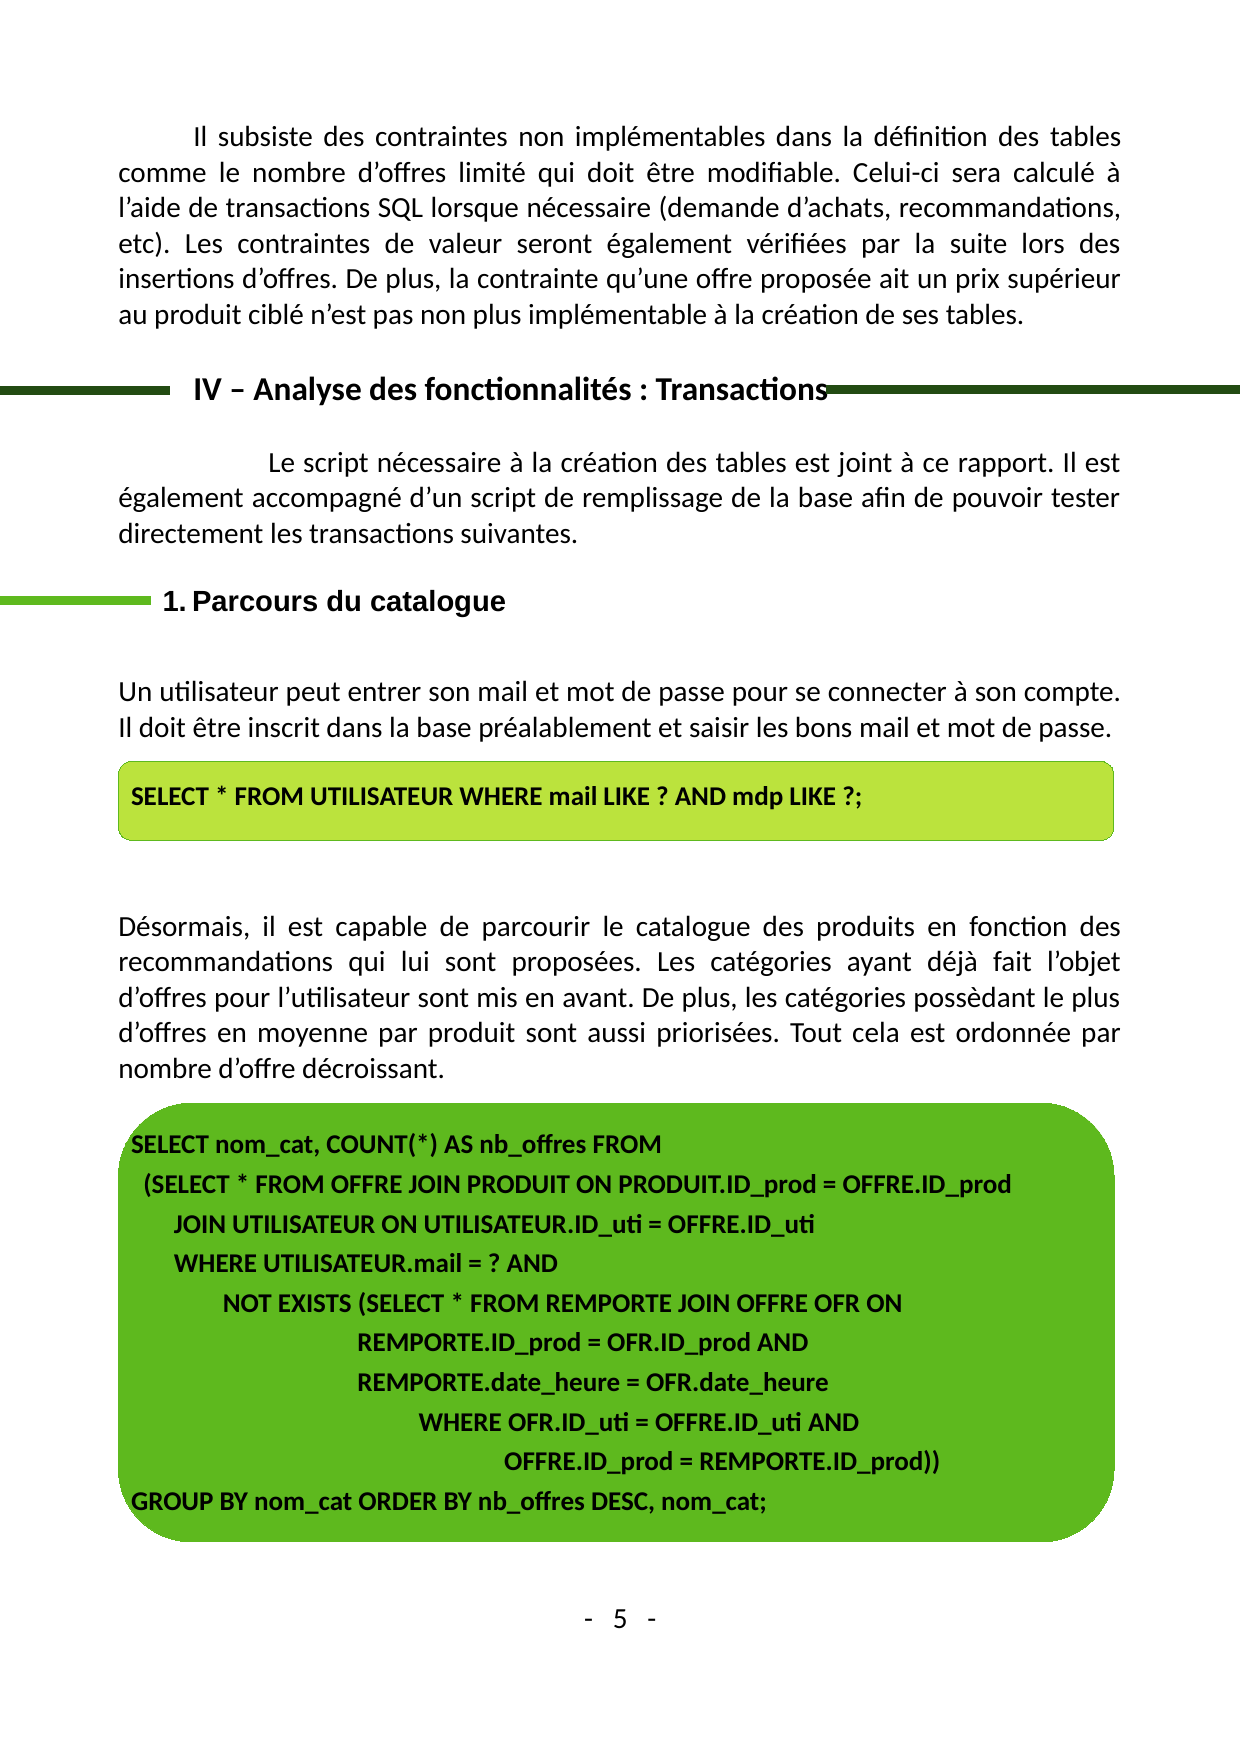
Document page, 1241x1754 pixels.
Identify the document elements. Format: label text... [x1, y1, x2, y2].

list Parcours du catalogue [162, 584, 1122, 617]
text Un utilisateur peut entrer son mail et mot de passe pour se connecter à son compte. Il doit être inscrit dans la base préalablement et saisir les bons mail et mot de passe. [118, 673, 1122, 744]
text IV – Analyse des fonctionnalités : Transactions [118, 367, 1122, 408]
text Il subsiste des contraintes non implémentables dans la définition des tables comme le nombre d’offres limité qui doit être modifiable. Celui-ci sera calculé à l’aide de transactions SQL lorsque nécessaire (demande d’achats, recommandations, etc). Les contraintes de valeur seront également vérifiées par la suite lors des insertions d’offres. De plus, la contrainte qu’une offre proposée ait un prix supérieur au produit ciblé n’est pas non plus implémentable à la création de ses tables. [118, 118, 1122, 332]
text Désormais, il est capable de parcourir le catalogue des produits en fonction des recommandations qui lui sont proposées. Les catégories ayant déjà fait l’objet d’offres pour l’utilisateur sont mis en avant. De plus, les catégories possèdant le plus d’offres en moyenne par produit sont aussi priorisées. Tout cela est ordonnée par nombre d’offre décroissant. [118, 908, 1122, 1086]
text Le script nécessaire à la création des tables est joint à ce rapport. Il est également accompagné d’un script de remplissage de la base afin de pouvoir tester directement les transactions suivantes. [118, 444, 1122, 551]
